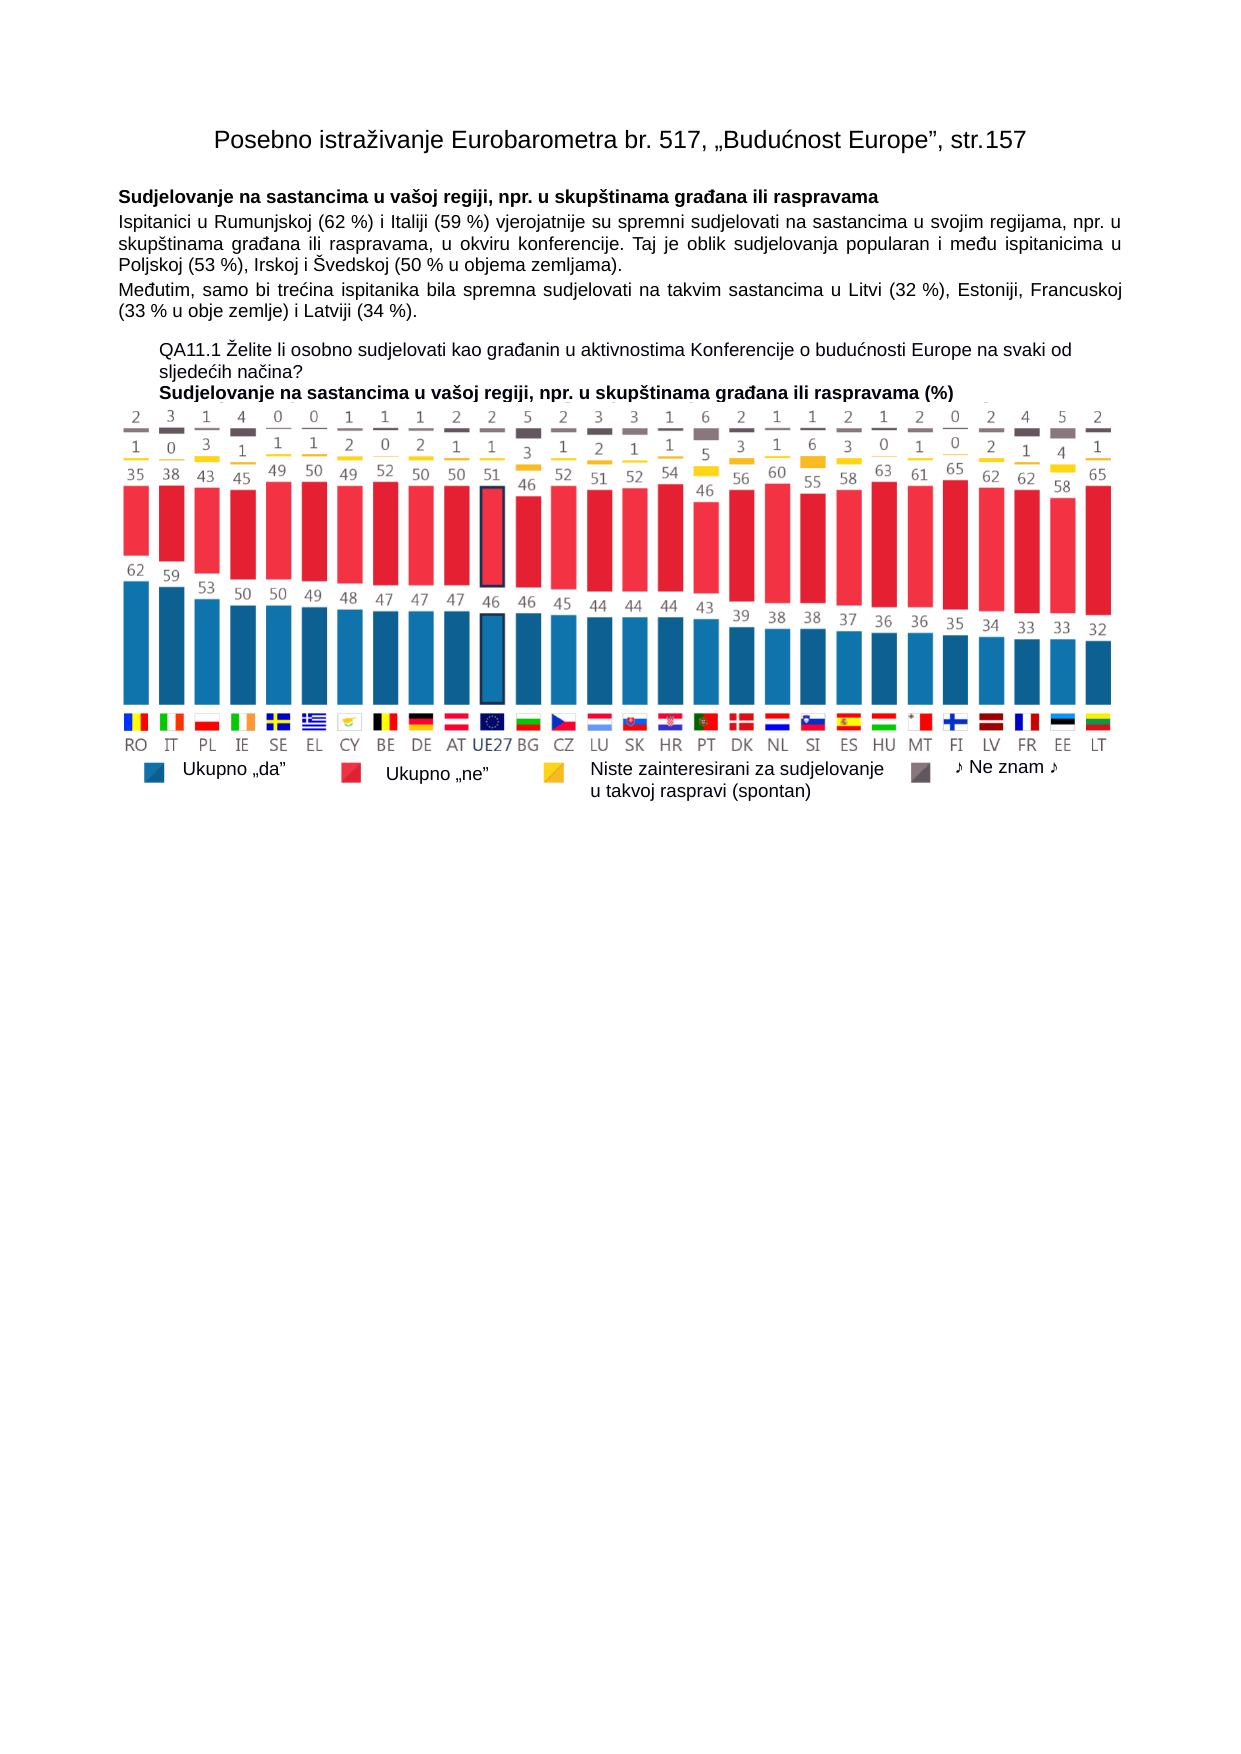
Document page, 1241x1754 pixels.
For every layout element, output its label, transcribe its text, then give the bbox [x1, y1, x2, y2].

text Sudjelovanje na sastancima u vašoj regiji, npr. u skupštinama građana ili raspravama [118, 186, 1122, 208]
text Ispitanici u Rumunjskoj (62 %) i Italiji (59 %) vjerojatnije su spremni sudjelovati na sastancima u svojim regijama, npr. u skupštinama građana ili raspravama, u okviru konferencije. Taj je oblik sudjelovanja popularan i među ispitanicima u Poljskoj (53 %), Irskoj i Švedskoj (50 % u objema zemljama). [118, 211, 1122, 276]
text Međutim, samo bi trećina ispitanika bila spremna sudjelovati na takvim sastancima u Litvi (32 %), Estoniji, Francuskoj (33 % u obje zemlje) i Latviji (34 %). [118, 279, 1122, 322]
picture [118, 402, 1114, 785]
